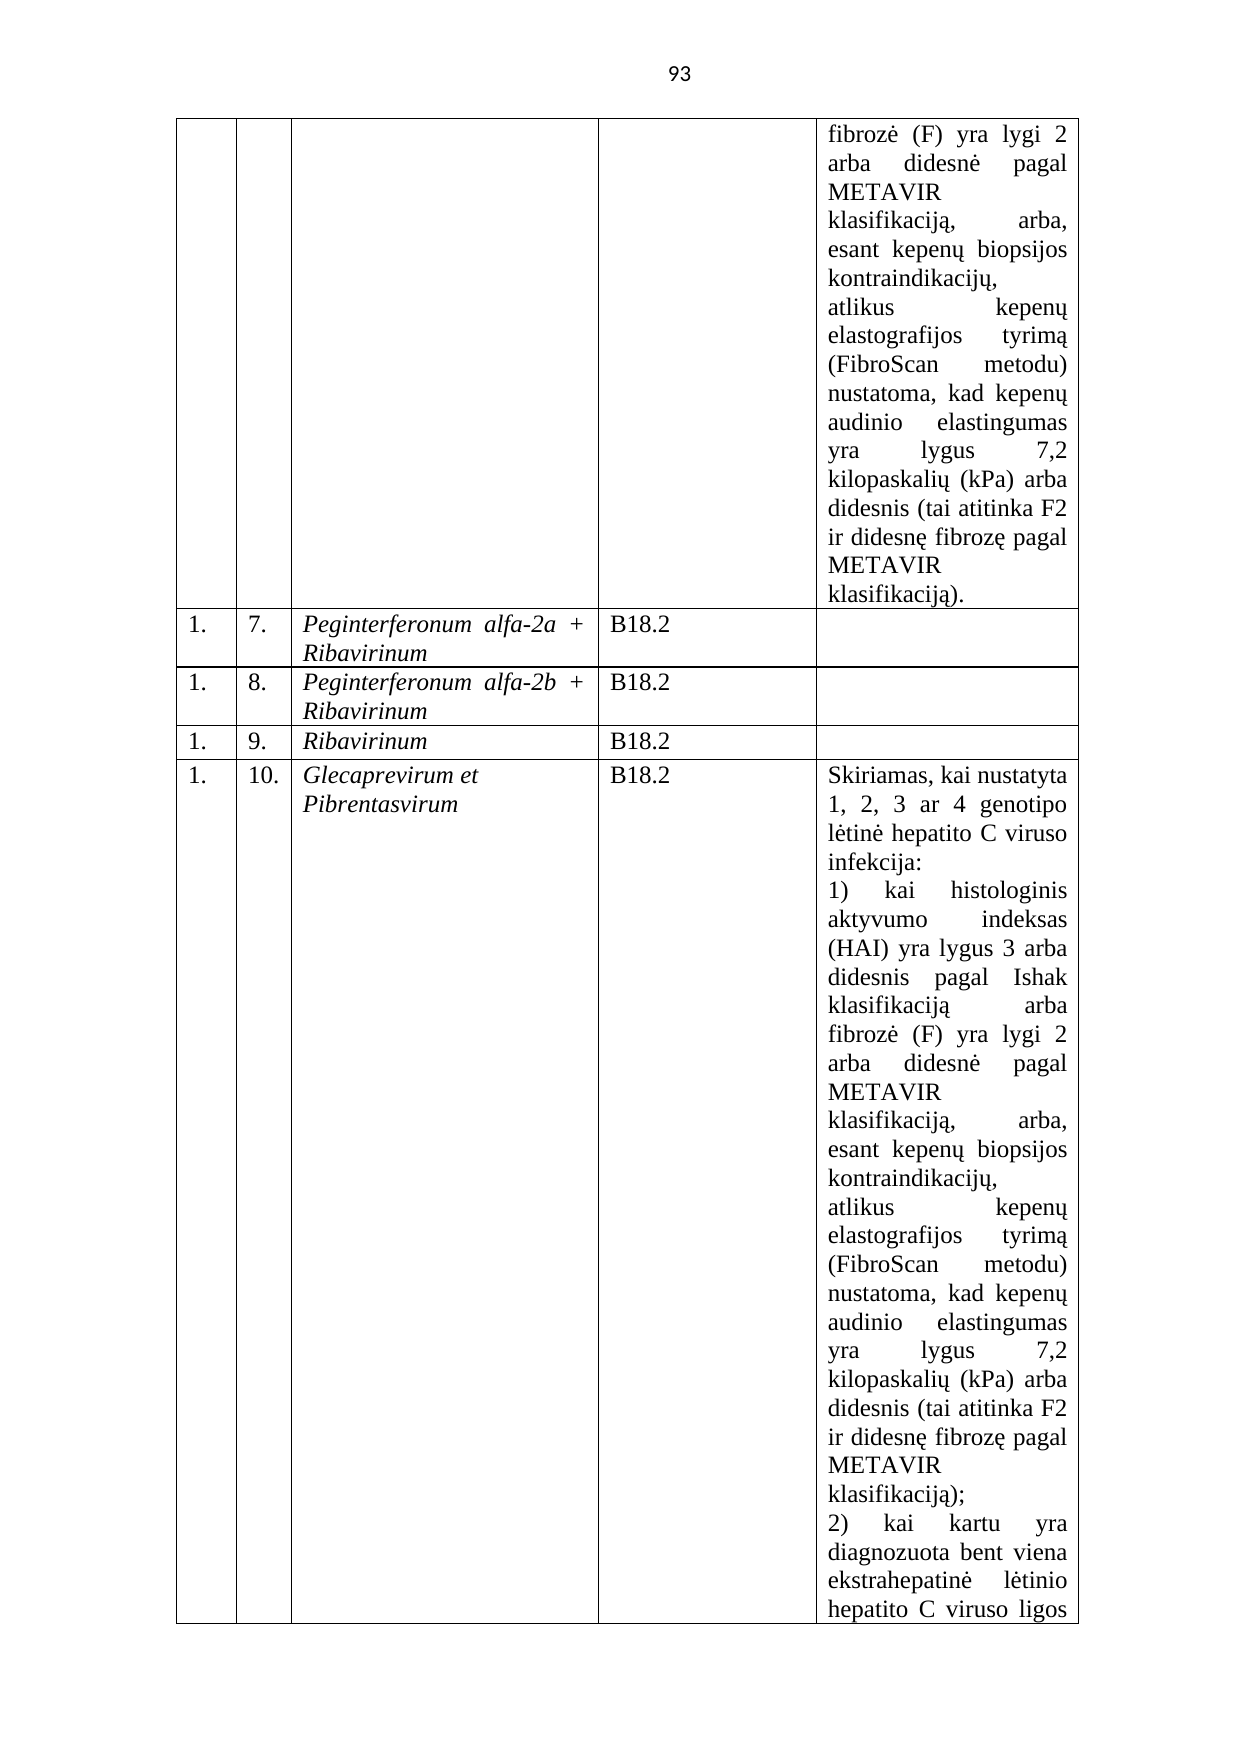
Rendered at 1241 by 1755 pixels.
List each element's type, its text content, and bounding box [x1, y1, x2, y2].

table_cell Peginterferonum alfa-2a + Ribavirinum [292, 609, 598, 666]
table_cell [1084, 118, 1088, 608]
table_cell [1099, 725, 1103, 759]
table_cell [1084, 666, 1088, 725]
table_cell [1084, 725, 1088, 759]
table_cell [1109, 725, 1123, 759]
table_cell Ribavirinum [292, 726, 598, 759]
table_cell [1079, 608, 1083, 666]
table_cell [1079, 759, 1083, 1623]
table_cell [1103, 608, 1109, 666]
table_cell [1093, 725, 1099, 759]
table_cell [1109, 118, 1123, 608]
table_cell [599, 119, 816, 608]
table_cell [1099, 666, 1103, 725]
table_cell [1109, 759, 1123, 1623]
table_cell [817, 668, 1078, 725]
table_cell [1088, 725, 1093, 759]
table_cell [1103, 118, 1109, 608]
table_cell [1084, 759, 1088, 1623]
table_cell [1079, 725, 1083, 759]
table_cell [1079, 118, 1083, 608]
table_cell Glecaprevirum et Pibrentasvirum [292, 760, 598, 1623]
table_cell 1. [177, 668, 236, 725]
table_cell [1099, 118, 1103, 608]
table_cell [817, 726, 1078, 759]
table_cell [1088, 759, 1093, 1623]
table_cell [1088, 118, 1093, 608]
table_cell [1109, 608, 1123, 666]
table_cell [1093, 608, 1099, 666]
table_cell [1088, 608, 1093, 666]
table_cell [1103, 759, 1109, 1623]
table_cell B18.2 [599, 668, 816, 725]
table_cell [1093, 666, 1099, 725]
table_cell [1109, 666, 1123, 725]
table_cell [237, 119, 291, 608]
table_cell Peginterferonum alfa-2b + Ribavirinum [292, 668, 598, 725]
table_cell [1099, 759, 1103, 1623]
table_cell B18.2 [599, 609, 816, 666]
table_cell Skiriamas, kai nustatyta 1, 2, 3 ar 4 genotipo lėtinė hepatito C viruso infekcija: 1) kai histologinis aktyvumo indeksas (HAI) yra lygus 3 arba didesnis pagal Ishak klasifikaciją arba fibrozė (F) yra lygi 2 arba didesnė pagal METAVIR klasifikaciją, arba, esant kepenų biopsijos kontraindikacijų, atlikus kepenų elastografijos tyrimą (FibroScan metodu) nustatoma, kad kepenų audinio elastingumas yra lygus 7,2 kilopaskalių (kPa) arba didesnis (tai atitinka F2 ir didesnę fibrozę pagal METAVIR klasifikaciją); 2) kai kartu yra diagnozuota bent viena ekstrahepatinė lėtinio hepatito C viruso ligos [817, 760, 1078, 1623]
table_cell [1079, 666, 1083, 725]
table_cell [1093, 759, 1099, 1623]
table_cell [177, 119, 236, 608]
table_cell B18.2 [599, 760, 816, 1623]
table_cell 10. [237, 760, 291, 1623]
table_cell [817, 609, 1078, 666]
table_cell [292, 119, 598, 608]
table_cell fibrozė (F) yra lygi 2 arba didesnė pagal METAVIR klasifikaciją, arba, esant kepenų biopsijos kontraindikacijų, atlikus kepenų elastografijos tyrimą (FibroScan metodu) nustatoma, kad kepenų audinio elastingumas yra lygus 7,2 kilopaskalių (kPa) arba didesnis (tai atitinka F2 ir didesnę fibrozę pagal METAVIR klasifikaciją). [817, 119, 1078, 608]
table_cell [1093, 118, 1099, 608]
table_cell 1. [177, 760, 236, 1623]
table_cell B18.2 [599, 726, 816, 759]
table_cell [1099, 608, 1103, 666]
table_cell [1103, 725, 1109, 759]
table_cell 9. [237, 726, 291, 759]
table_cell 7. [237, 609, 291, 666]
table_cell [1103, 666, 1109, 725]
table_cell 1. [177, 726, 236, 759]
table_cell [1088, 666, 1093, 725]
table_cell 1. [177, 609, 236, 666]
table_cell 8. [237, 668, 291, 725]
table_cell [1084, 608, 1088, 666]
